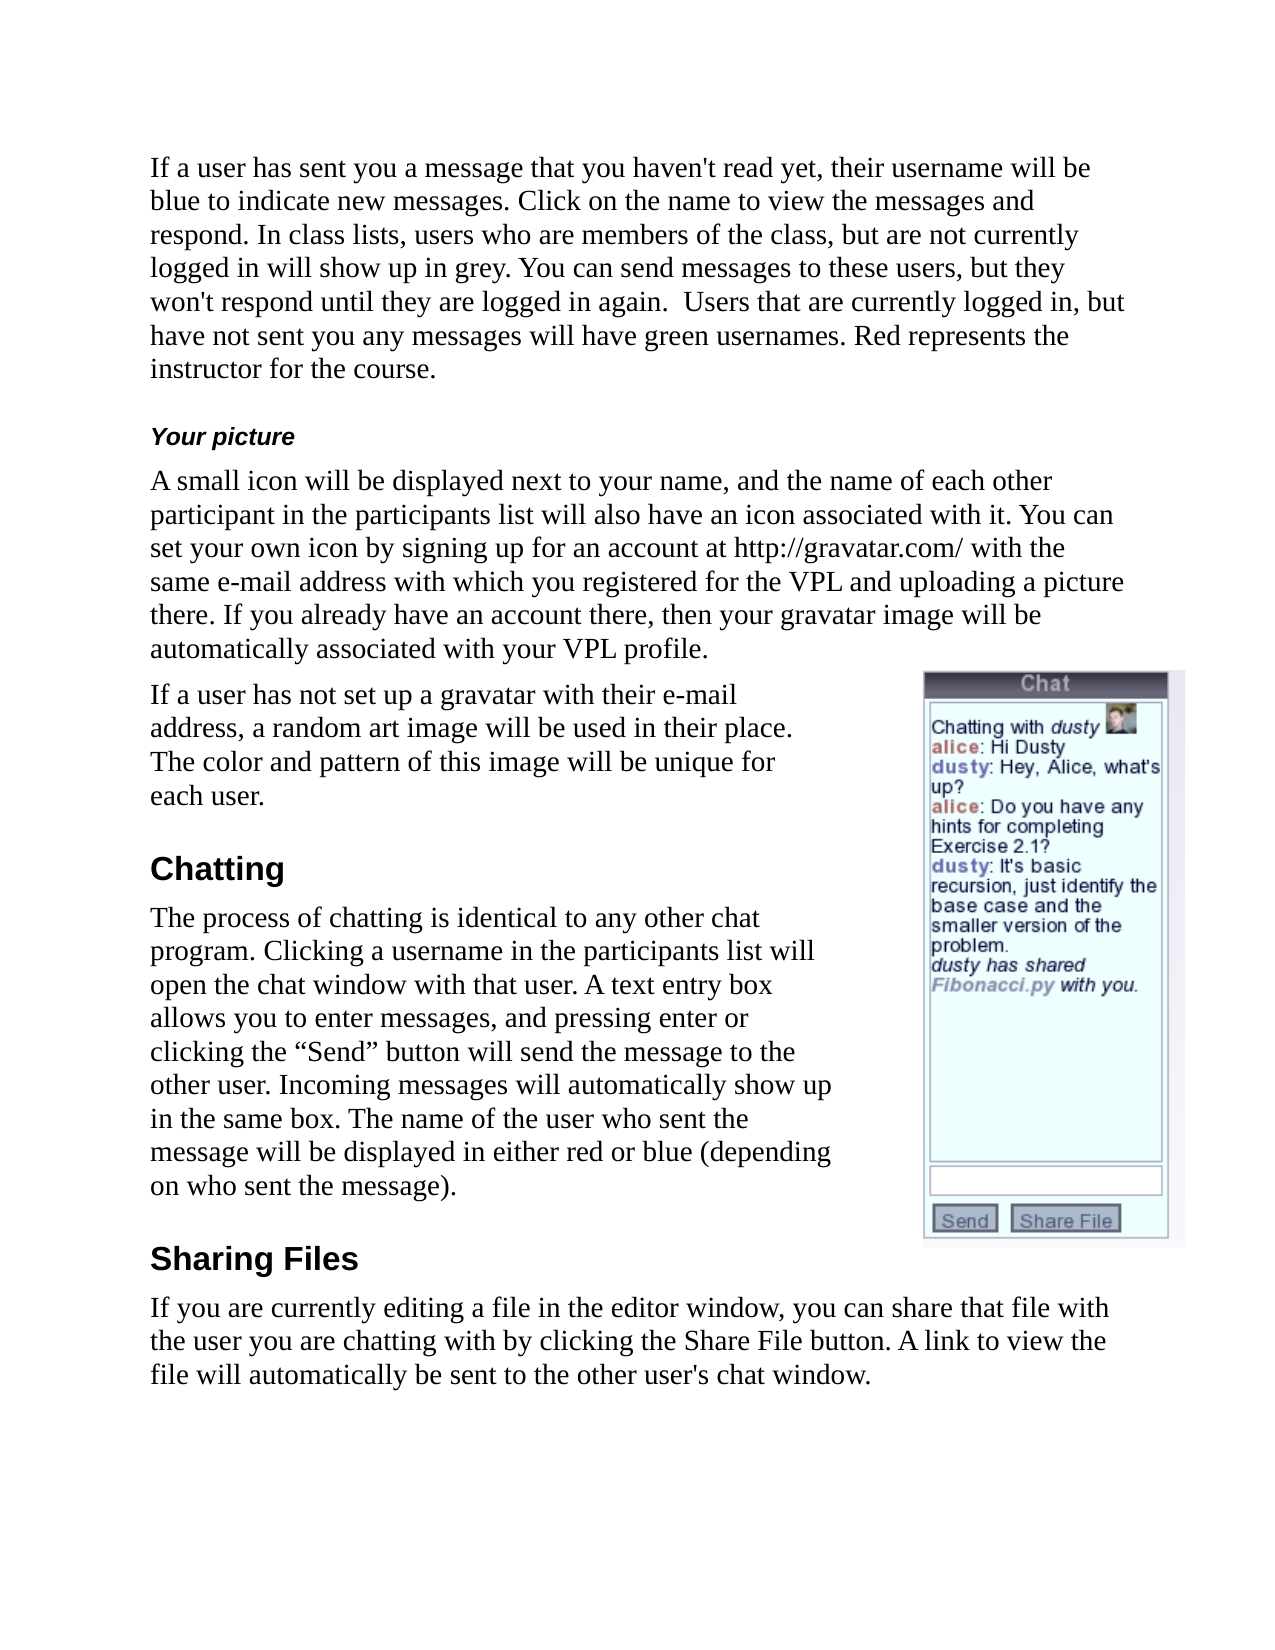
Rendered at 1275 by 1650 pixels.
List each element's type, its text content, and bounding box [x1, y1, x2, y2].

subtitle Chatting [150, 849, 922, 887]
picture [922, 670, 1185, 1248]
subtitle Sharing Files [150, 1239, 1125, 1277]
text A small icon will be displayed next to your name, and the name of each other participant in the participants list will also have an icon associated with it. You can set your own icon by signing up for an account at http://gravatar.com/ with the same e-mail address with which you registered for the VPL and uploading a picture there. If you already have an account there, then your gravatar image will be automatically associated with your VPL profile. [150, 463, 1125, 664]
text If a user has not set up a gravatar with their e-mail address, a random art image will be used in their place. The color and pattern of this image will be unique for each user. [150, 677, 922, 811]
text If you are currently editing a file in the editor window, you can share that file with the user you are chatting with by clicking the Share File button. A link to view the file will automatically be sent to the other user's chat window. [150, 1290, 1125, 1391]
text The process of chatting is identical to any other chat program. Clicking a username in the participants list will open the chat window with that user. A text entry box allows you to enter messages, and pressing enter or clicking the “Send” button will send the message to the other user. Incoming messages will automatically show up in the same box. The name of the user who sent the message will be displayed in either red or blue (depending on who sent the message). [150, 900, 922, 1202]
text If a user has sent you a message that you haven't read yet, their username will be blue to indicate new messages. Click on the name to view the messages and respond. In class lists, users who are members of the class, but are not currently logged in will show up in grey. You can send messages to these users, but they won't respond until they are logged in again. Users that are currently logged in, but have not sent you any messages will have green usernames. Red represents the instructor for the course. [150, 150, 1125, 385]
subtitle Your picture [150, 422, 1125, 451]
